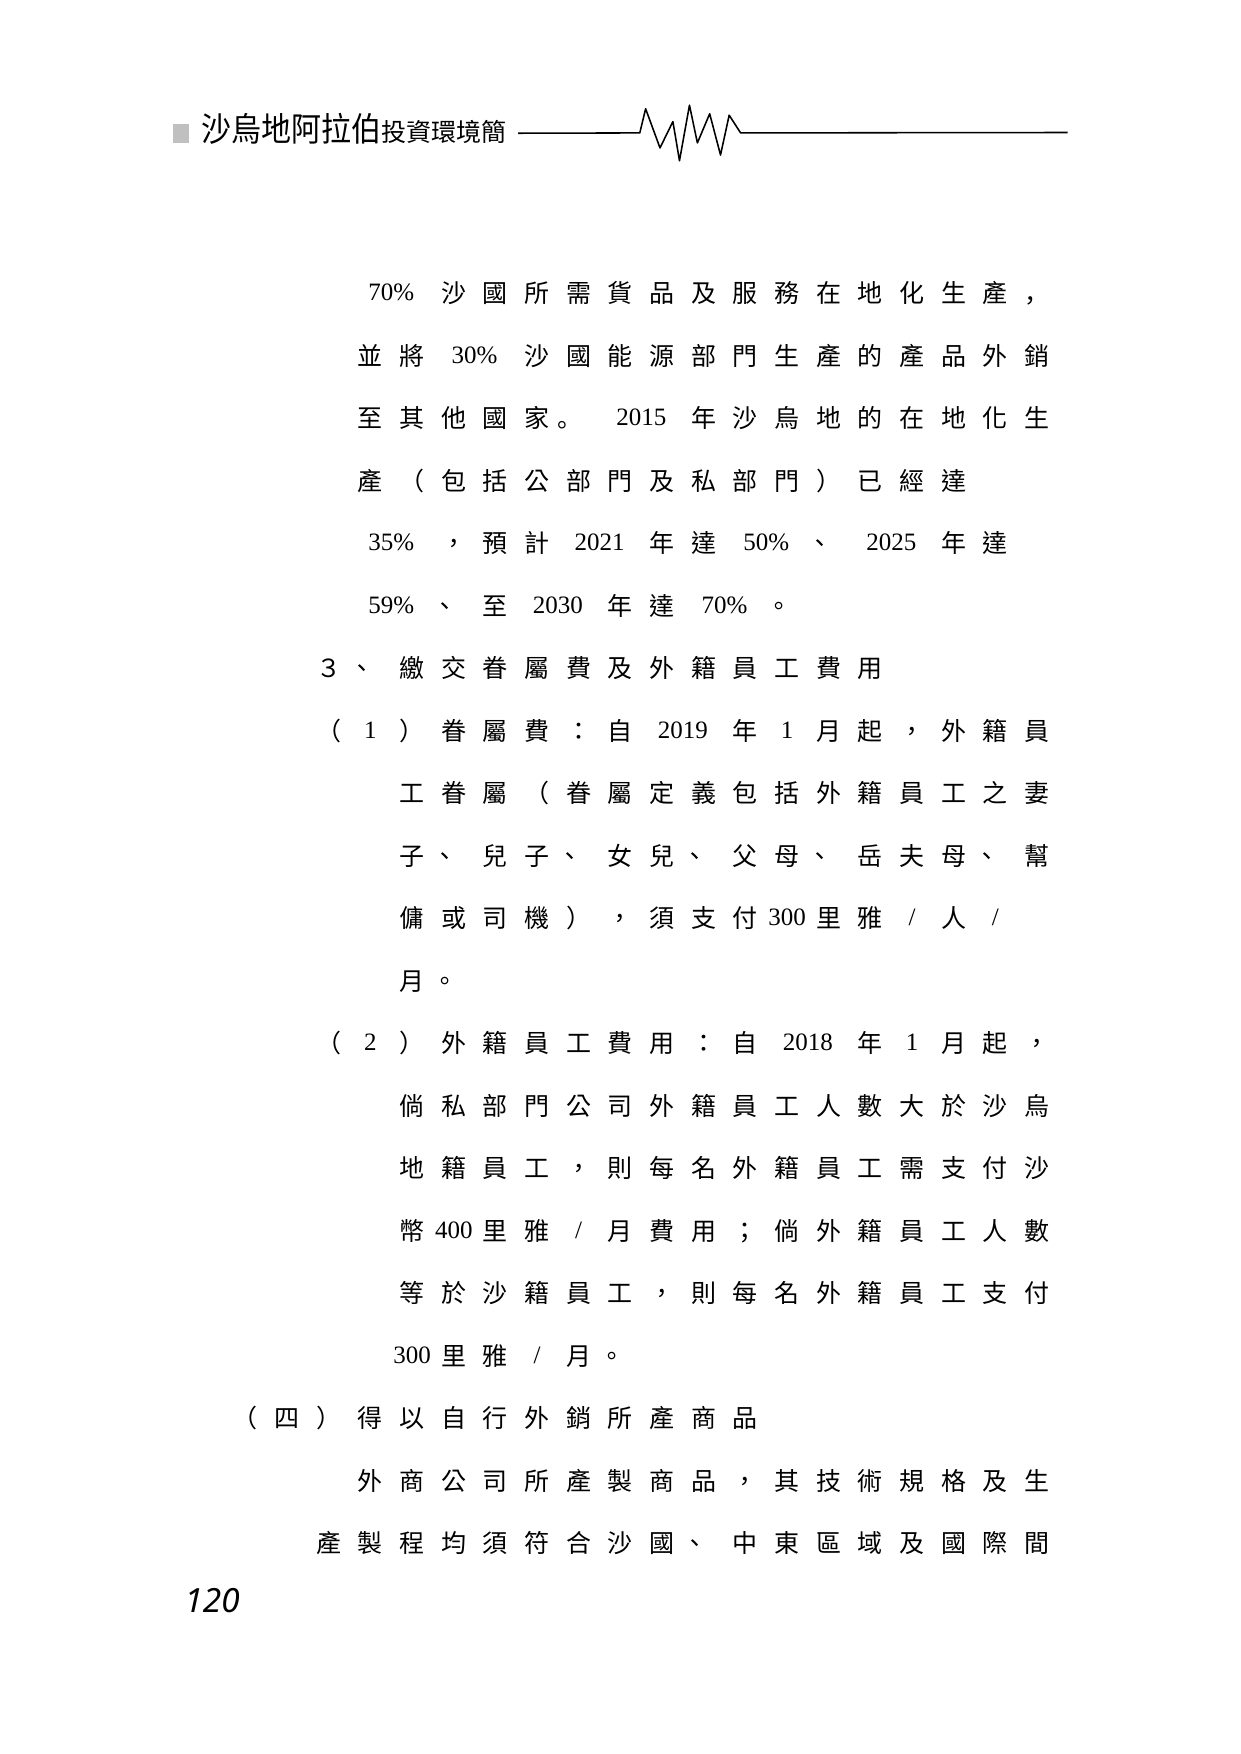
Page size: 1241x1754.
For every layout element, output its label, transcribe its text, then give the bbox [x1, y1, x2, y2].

text 外商公司所產製商品，其技術規格及生產製程均須符合沙國、中東區域及國際間 [281, 1438, 1058, 1563]
text （2）外籍員工費用：自2018年1月起，倘私部門公司外籍員工人數大於沙烏地籍員工，則每名外籍員工需支付沙幣400里雅/月費用；倘外籍員工人數等於沙籍員工，則每名外籍員工支付300里雅/月。 [306, 1000, 1058, 1375]
text （四）得以自行外銷所產商品 [207, 1375, 1058, 1438]
text （1）眷屬費：自2019年1月起，外籍員工眷屬（眷屬定義包括外籍員工之妻子、兒子、女兒、父母、岳夫母、幫傭或司機），須支付300里雅/人/月。 [306, 688, 1058, 1000]
text ３、繳交眷屬費及外籍員工費用 [281, 625, 1058, 688]
text 70%沙國所需貨品及服務在地化生產，並將30%沙國能源部門生產的產品外銷至其他國家。2015年沙烏地的在地化生產（包括公部門及私部門）已經達35%，預計2021年達50%、2025年達59%、至2030年達70%。 [281, 250, 1058, 625]
